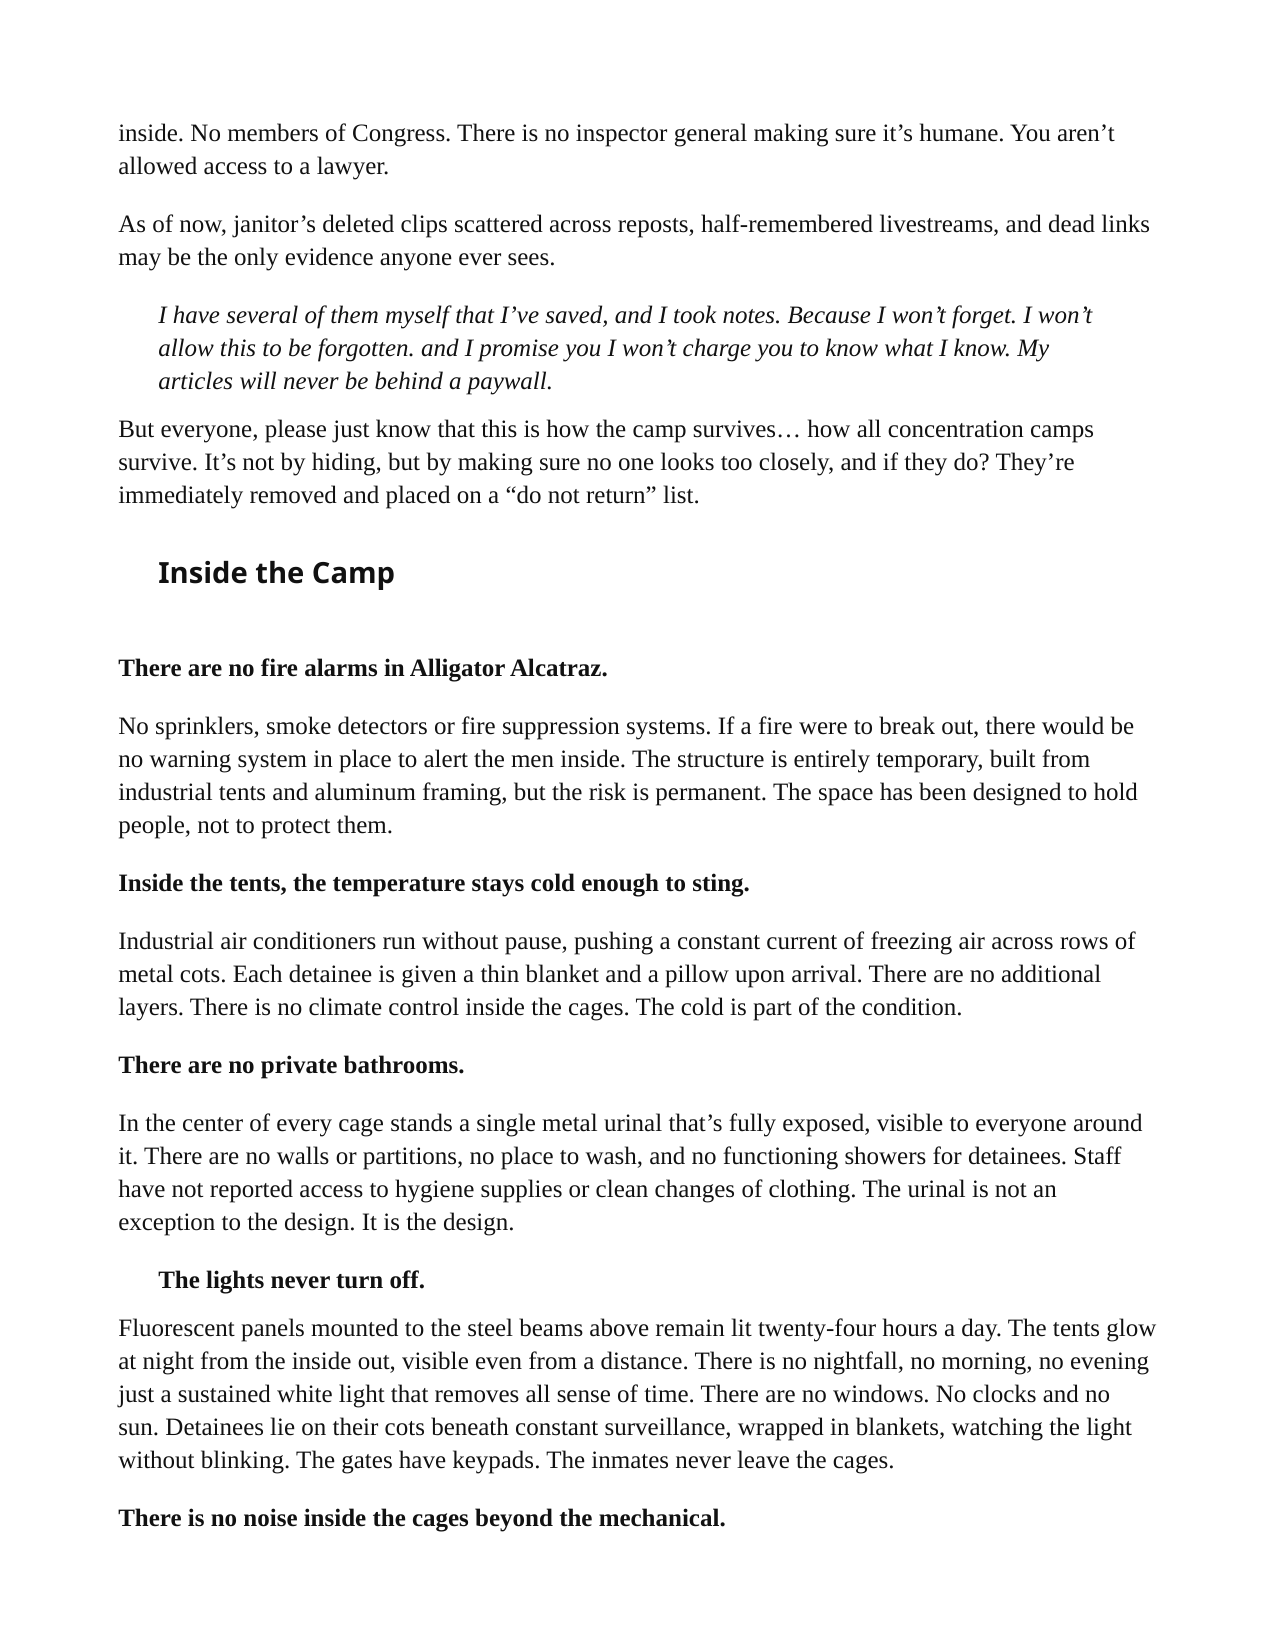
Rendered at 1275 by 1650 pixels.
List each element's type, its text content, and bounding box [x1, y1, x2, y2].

text There is no noise inside the cages beyond the mechanical. [118, 1503, 1157, 1532]
text Fluorescent panels mounted to the steel beams above remain lit twenty-four hours a day. The tents glow at night from the inside out, visible even from a distance. There is no nightfall, no morning, no evening just a sustained white light that removes all sense of time. There are no windows. No clocks and no sun. Detainees lie on their cots beneath constant surveillance, wrapped in blankets, watching the light without blinking. The gates have keypads. The inmates never leave the cages. [118, 1313, 1157, 1473]
text Inside the tents, the temperature stays cold enough to sting. [118, 868, 1157, 897]
text As of now, janitor’s deleted clips scattered across reposts, half-remembered livestreams, and dead links may be the only evidence anyone ever sees. [118, 209, 1157, 271]
text inside. No members of Congress. There is no inspector general making sure it’s humane. You aren’t allowed access to a lawyer. [118, 118, 1157, 180]
text I have several of them myself that I’ve saved, and I took notes. Because I won’t forget. I won’t allow this to be forgotten. and I promise you I won’t charge you to know what I know. My articles will never be behind a paywall. [158, 300, 1117, 395]
subtitle Inside the Camp [158, 552, 1117, 592]
text But everyone, please just know that this is how the camp survives… how all concentration camps survive. It’s not by hiding, but by making sure no one looks too closely, and if they do? They’re immediately removed and placed on a “do not return” list. [118, 414, 1157, 509]
text The lights never turn off. [158, 1265, 1117, 1294]
text Industrial air conditioners run without pause, pushing a constant current of freezing air across rows of metal cots. Each detainee is given a thin blanket and a pillow upon arrival. There are no additional layers. There is no climate control inside the cages. The cold is part of the condition. [118, 926, 1157, 1021]
text There are no fire alarms in Alligator Alcatraz. [118, 653, 1157, 682]
text There are no private bathrooms. [118, 1050, 1157, 1079]
text In the center of every cage stands a single metal urinal that’s fully exposed, visible to everyone around it. There are no walls or partitions, no place to wash, and no functioning showers for detainees. Staff have not reported access to hygiene supplies or clean changes of clothing. The urinal is not an exception to the design. It is the design. [118, 1108, 1157, 1236]
text No sprinklers, smoke detectors or fire suppression systems. If a fire were to break out, there would be no warning system in place to alert the men inside. The structure is entirely temporary, built from industrial tents and aluminum framing, but the risk is permanent. The space has been designed to hold people, not to protect them. [118, 711, 1157, 839]
